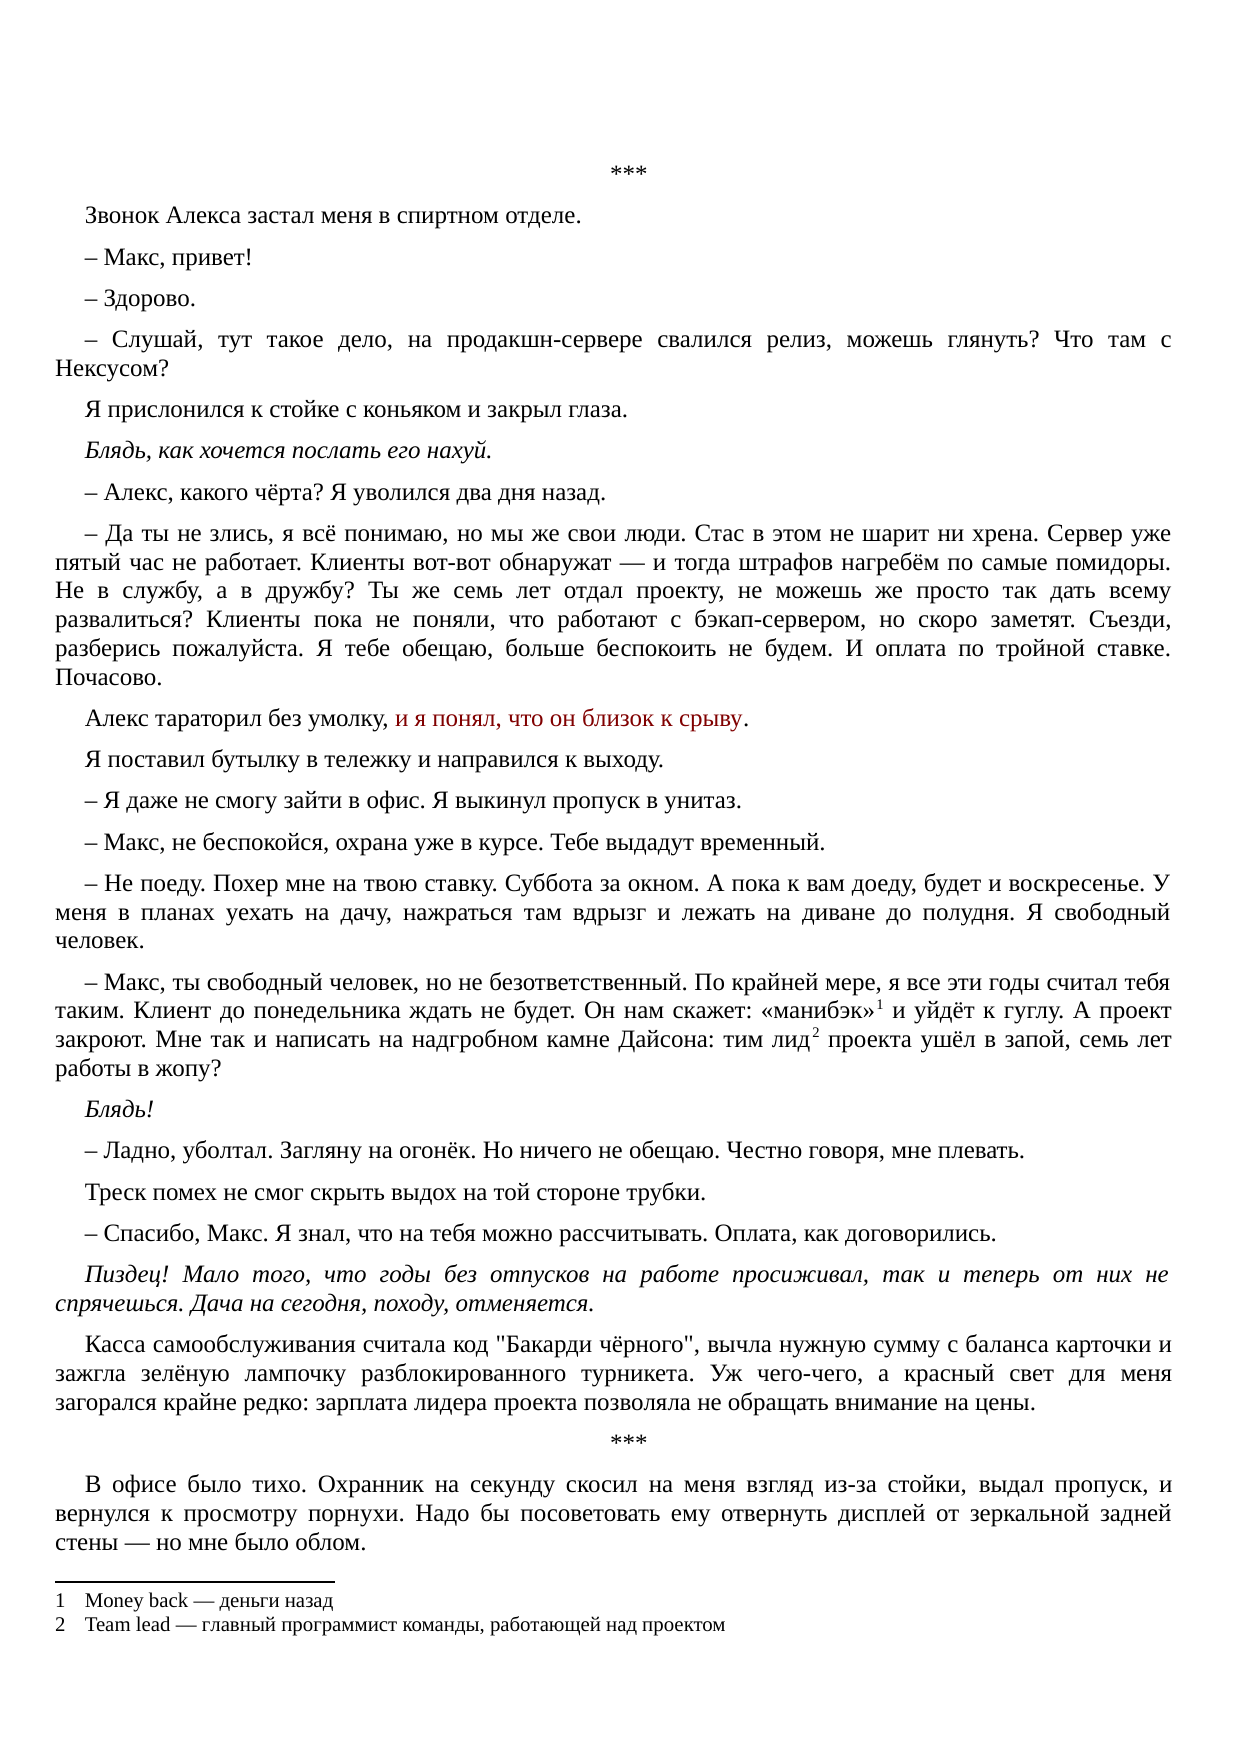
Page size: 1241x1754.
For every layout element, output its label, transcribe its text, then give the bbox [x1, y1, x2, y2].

text Звонок Алекса застал меня в спиртном отделе. [55, 201, 1172, 229]
text – Макс, ты свободный человек, но не безответственный. По крайней мере, я все эти годы считал тебя таким. Клиент до понедельника ждать не будет. Он нам скажет: «манибэк» и уйдёт к гуглу. А проект закроют. Мне так и написать на надгробном камне Дайсона: тим лид проекта ушёл в запой, семь лет работы в жопу? [55, 967, 1172, 1082]
text Блядь! [55, 1094, 1172, 1123]
text – Алекс, какого чёрта? Я уволился два дня назад. [55, 477, 1172, 506]
text – Да ты не злись, я всё понимаю, но мы же свои люди. Стас в этом не шарит ни хрена. Сервер уже пятый час не работает. Клиенты вот-вот обнаружат — и тогда штрафов нагребём по самые помидоры. Не в службу, а в дружбу? Ты же семь лет отдал проекту, не можешь же просто так дать всему развалиться? Клиенты пока не поняли, что работают с бэкап-сервером, но скоро заметят. Съезди, разберись пожалуйста. Я тебе обещаю, больше беспокоить не будем. И оплата по тройной ставке. Почасово. [55, 518, 1172, 691]
text В офисе было тихо. Охранник на секунду скосил на меня взгляд из-за стойки, выдал пропуск, и вернулся к просмотру порнухи. Надо бы посоветовать ему отвернуть дисплей от зеркальной задней стены — но мне было облом. [55, 1469, 1172, 1556]
text – Я даже не смогу зайти в офис. Я выкинул пропуск в унитаз. [55, 786, 1172, 814]
text Треск помех не смог скрыть выдох на той стороне трубки. [55, 1177, 1172, 1206]
text Team lead — главный программист команды, работающей над проектом [55, 1612, 1172, 1636]
text Алекс тараторил без умолку, и я понял, что он близок к срыву. [55, 703, 1172, 732]
text – Не поеду. Похер мне на твою ставку. Суббота за окном. А пока к вам доеду, будет и воскресенье. У меня в планах уехать на дачу, нажраться там вдрызг и лежать на диване до полудня. Я свободный человек. [55, 868, 1172, 954]
text Блядь, как хочется послать его нахуй. [55, 436, 1172, 464]
text – Здорово. [55, 283, 1172, 312]
text – Макс, привет! [55, 242, 1172, 271]
text Касса самообслуживания считала код "Бакарди чёрного", вычла нужную сумму с баланса карточки и зажгла зелёную лампочку разблокированного турникета. Уж чего-чего, а красный свет для меня загорался крайне редко: зарплата лидера проекта позволяла не обращать внимание на цены. [55, 1329, 1172, 1416]
text Я прислонился к стойке с коньяком и закрыл глаза. [55, 394, 1172, 423]
text Я поставил бутылку в тележку и направился к выходу. [55, 744, 1172, 773]
text – Спасибо, Макс. Я знал, что на тебя можно рассчитывать. Оплата, как договорились. [55, 1218, 1172, 1247]
text Пиздец! Мало того, что годы без отпусков на работе просиживал, так и теперь от них не спрячешься. Дача на сегодня, походу, отменяется. [55, 1259, 1172, 1317]
text Money back — деньги назад [55, 1588, 1172, 1612]
text – Ладно, уболтал. Загляну на огонёк. Но ничего не обещаю. Честно говоря, мне плевать. [55, 1136, 1172, 1164]
text *** [55, 1428, 1172, 1457]
text – Макс, не беспокойся, охрана уже в курсе. Тебе выдадут временный. [55, 827, 1172, 856]
text *** [55, 159, 1172, 188]
text – Слушай, тут такое дело, на продакшн-сервере свалился релиз, можешь глянуть? Что там с Нексусом? [55, 324, 1172, 382]
